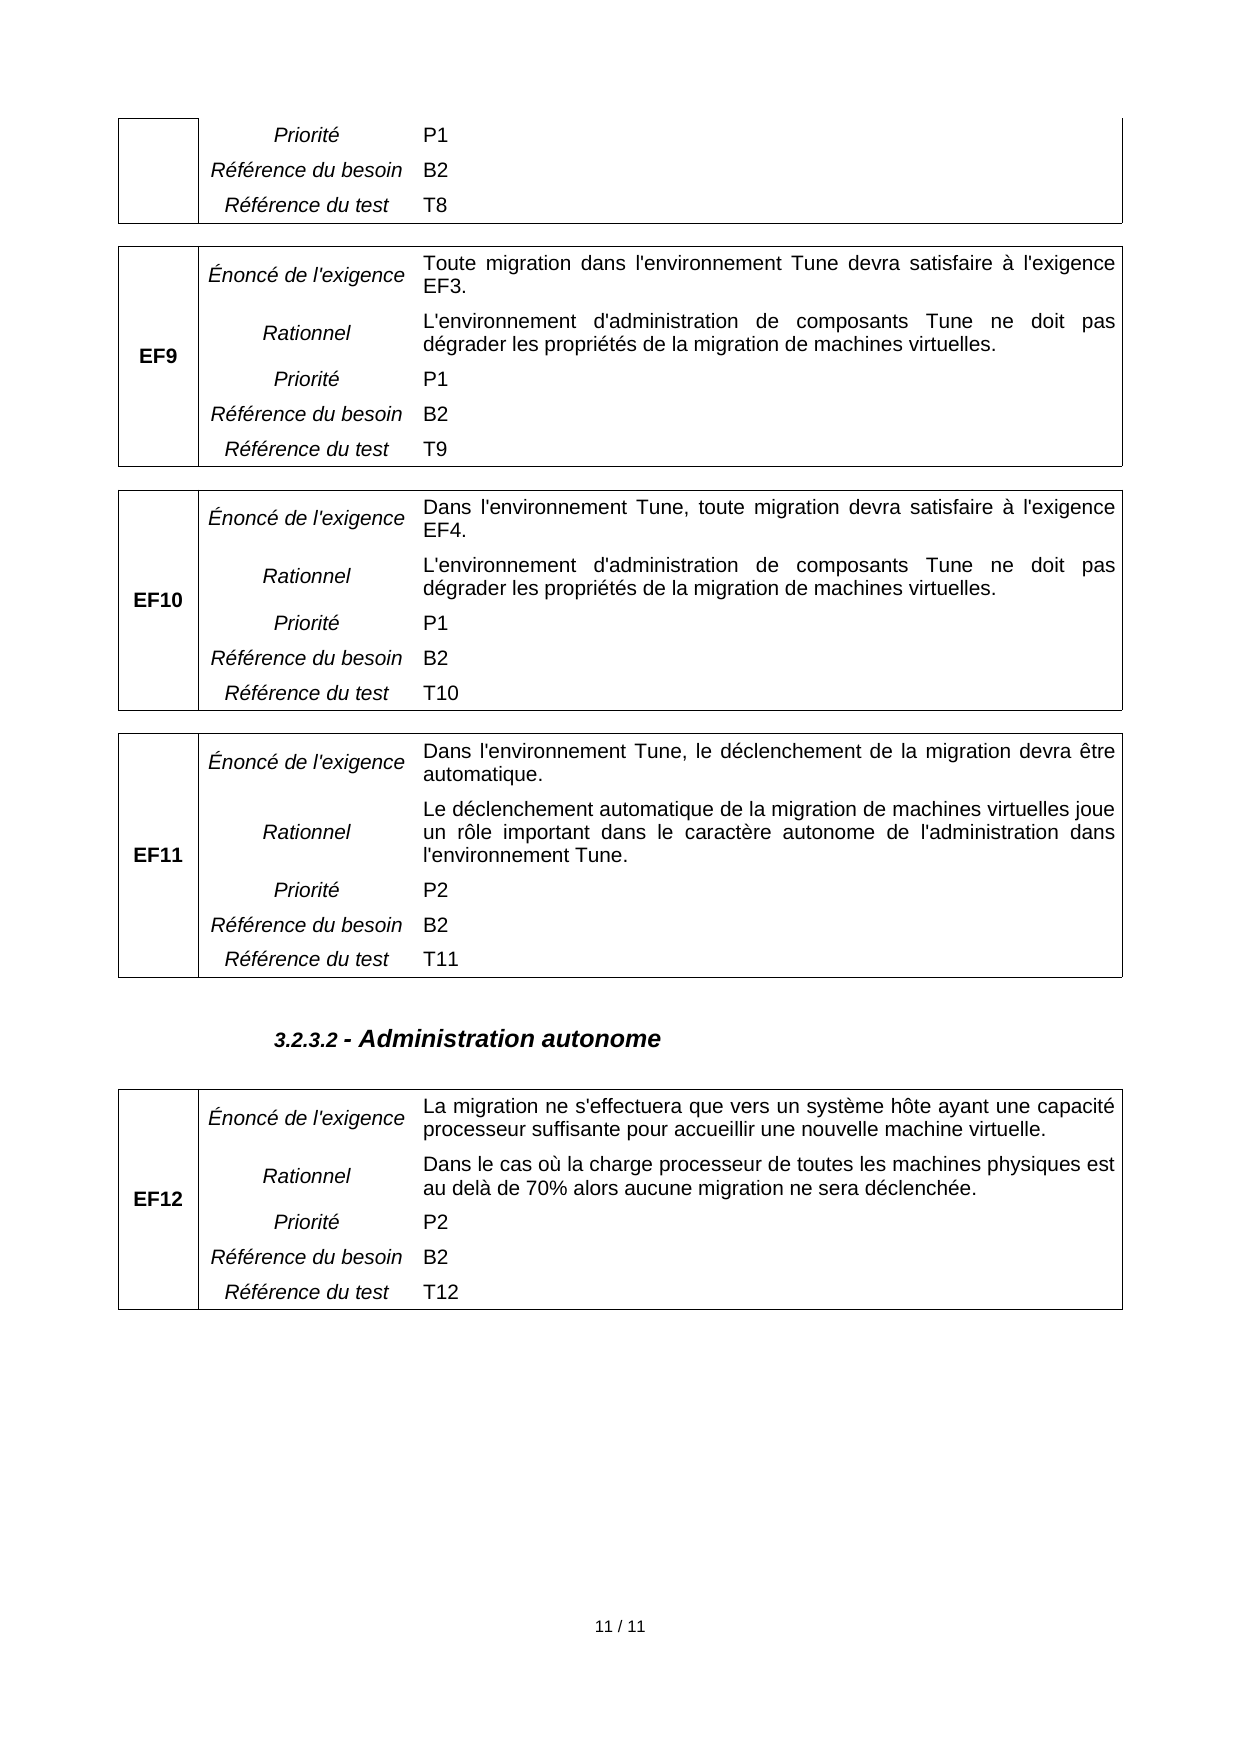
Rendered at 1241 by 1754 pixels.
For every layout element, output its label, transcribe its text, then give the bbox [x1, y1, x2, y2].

table_cell Référence du test [199, 188, 417, 222]
table_header Énoncé de l'exigence [199, 734, 417, 791]
table_cell P2 [417, 1205, 1122, 1240]
table_header Énoncé de l'exigence [199, 1090, 417, 1147]
table_header EF10 [119, 491, 198, 710]
table_cell Priorité [199, 873, 417, 907]
table_cell P1 [417, 118, 1122, 153]
table_cell Priorité [199, 1205, 417, 1240]
table_header Dans l'environnement Tune, toute migration devra satisfaire à l'exigence EF4. [417, 491, 1122, 548]
table_cell P1 [417, 362, 1122, 397]
table_cell Référence du test [199, 942, 417, 977]
table_cell B2 [417, 397, 1122, 431]
table_header La migration ne s'effectuera que vers un système hôte ayant une capacité processeur suffisante pour accueillir une nouvelle machine virtuelle. [417, 1090, 1122, 1147]
table_cell L'environnement d'administration de composants Tune ne doit pas dégrader les propriétés de la migration de machines virtuelles. [417, 304, 1122, 362]
table_cell B2 [417, 908, 1122, 942]
table_cell Priorité [199, 362, 417, 397]
table_cell Dans le cas où la charge processeur de toutes les machines physiques est au delà de 70% alors aucune migration ne sera déclenchée. [417, 1147, 1122, 1205]
table_header EF9 [119, 247, 198, 466]
table_header EF12 [119, 1090, 198, 1309]
table_cell Référence du besoin [199, 908, 417, 942]
table_header Toute migration dans l'environnement Tune devra satisfaire à l'exigence EF3. [417, 247, 1122, 304]
table_cell Le déclenchement automatique de la migration de machines virtuelles joue un rôle important dans le caractère autonome de l'administration dans l'environnement Tune. [417, 791, 1122, 873]
table_cell T10 [417, 675, 1122, 710]
table_cell P2 [417, 873, 1122, 907]
table_cell Référence du test [199, 431, 417, 466]
table_header Énoncé de l'exigence [199, 247, 417, 304]
table_cell B2 [417, 1240, 1122, 1274]
table_cell B2 [417, 153, 1122, 188]
table_cell Référence du besoin [199, 640, 417, 675]
table_cell B2 [417, 640, 1122, 675]
table_cell Priorité [199, 606, 417, 640]
table_cell T8 [417, 188, 1122, 222]
table_cell Rationnel [199, 791, 417, 873]
table_cell Référence du test [199, 1275, 417, 1309]
table_cell T11 [417, 942, 1122, 977]
table_cell Référence du besoin [199, 153, 417, 188]
table_cell Rationnel [199, 304, 417, 362]
table_cell Référence du test [199, 675, 417, 710]
table_cell Référence du besoin [199, 1240, 417, 1274]
table_cell Priorité [199, 118, 417, 153]
table_header Dans l'environnement Tune, le déclenchement de la migration devra être automatique. [417, 734, 1122, 791]
table_cell T9 [417, 431, 1122, 466]
table_cell Référence du besoin [199, 397, 417, 431]
table_cell P1 [417, 606, 1122, 640]
table_cell Rationnel [199, 548, 417, 606]
table_header EF11 [119, 734, 198, 977]
table_cell T12 [417, 1275, 1122, 1309]
table_cell Rationnel [199, 1147, 417, 1205]
table_header Énoncé de l'exigence [199, 491, 417, 548]
table_header [119, 119, 198, 222]
subtitle - Administration autonome [268, 1025, 1122, 1053]
table_cell L'environnement d'administration de composants Tune ne doit pas dégrader les propriétés de la migration de machines virtuelles. [417, 548, 1122, 606]
